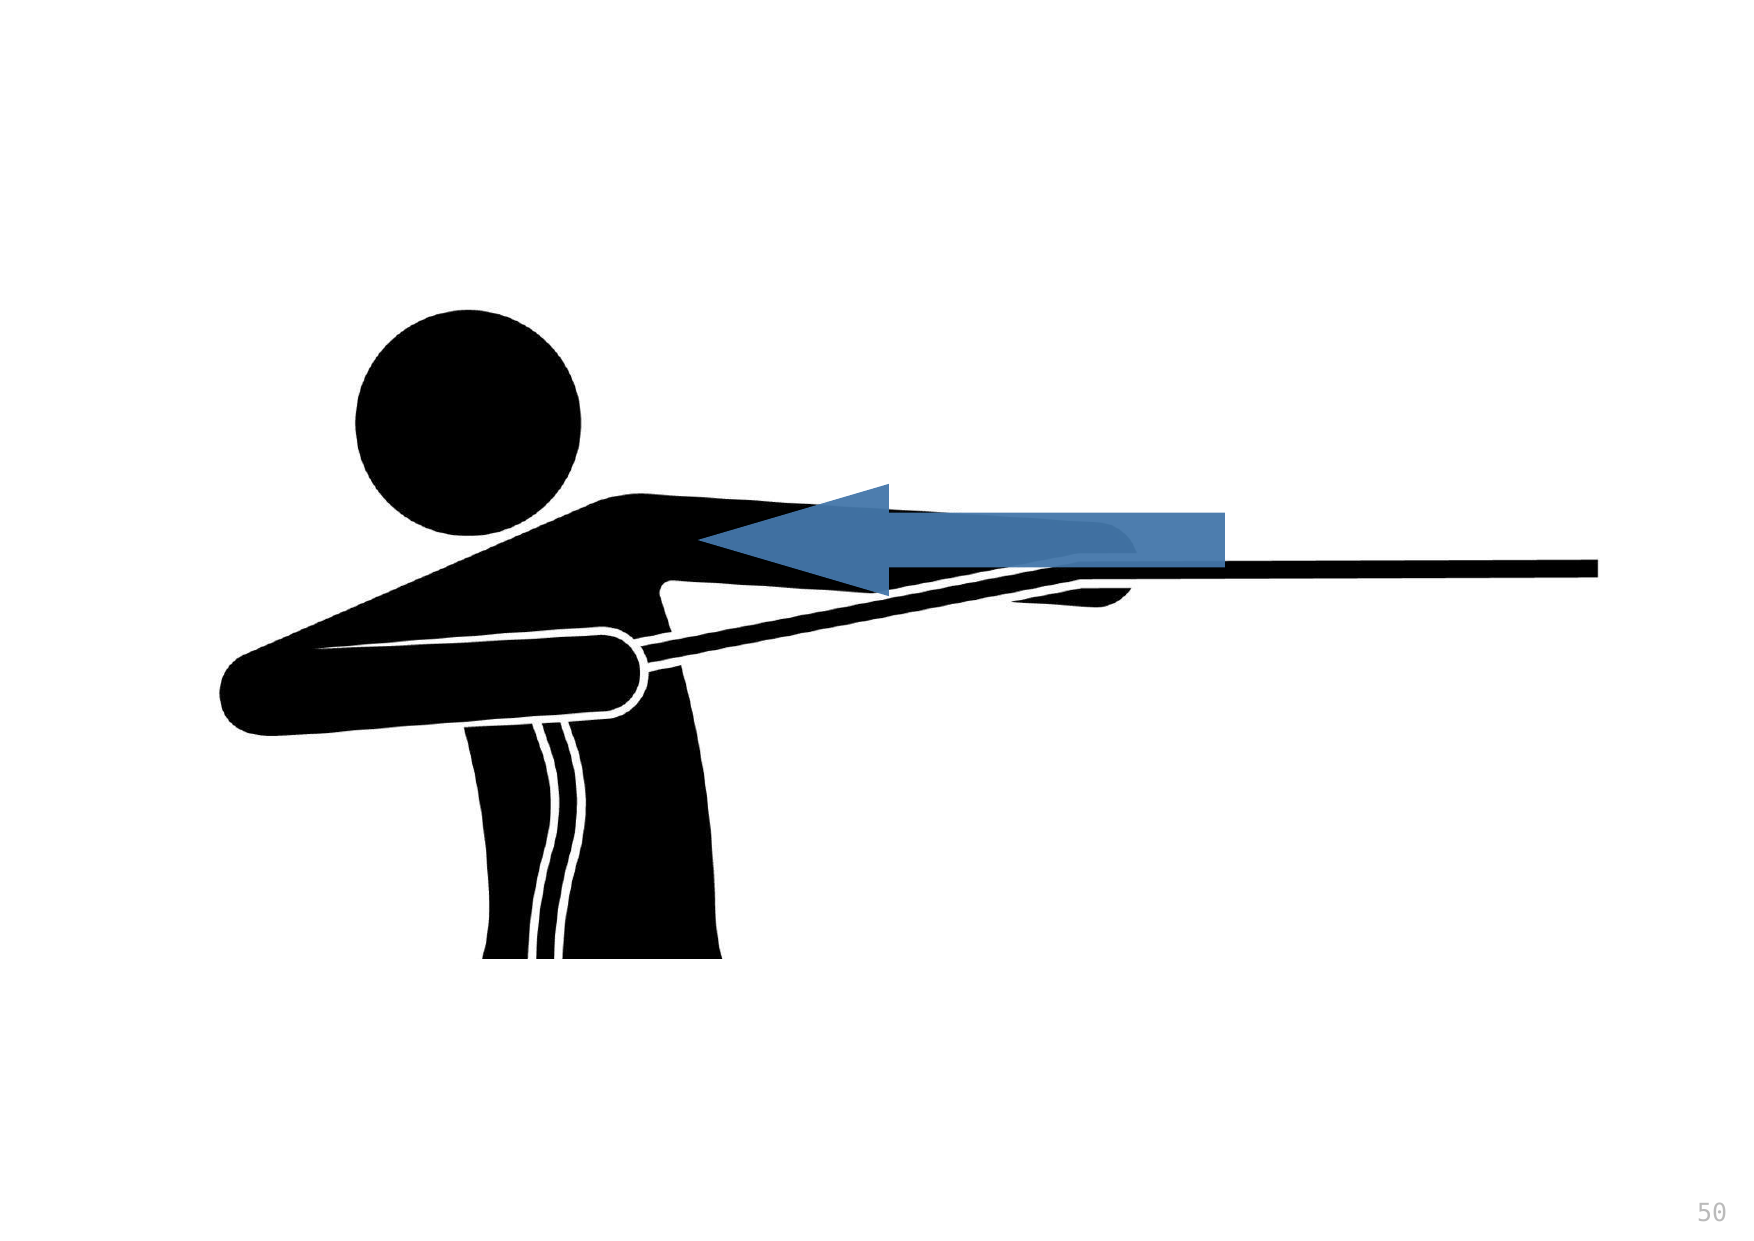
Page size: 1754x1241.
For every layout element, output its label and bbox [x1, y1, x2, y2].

picture [207, 299, 1606, 960]
text_box [697, 483, 1225, 597]
